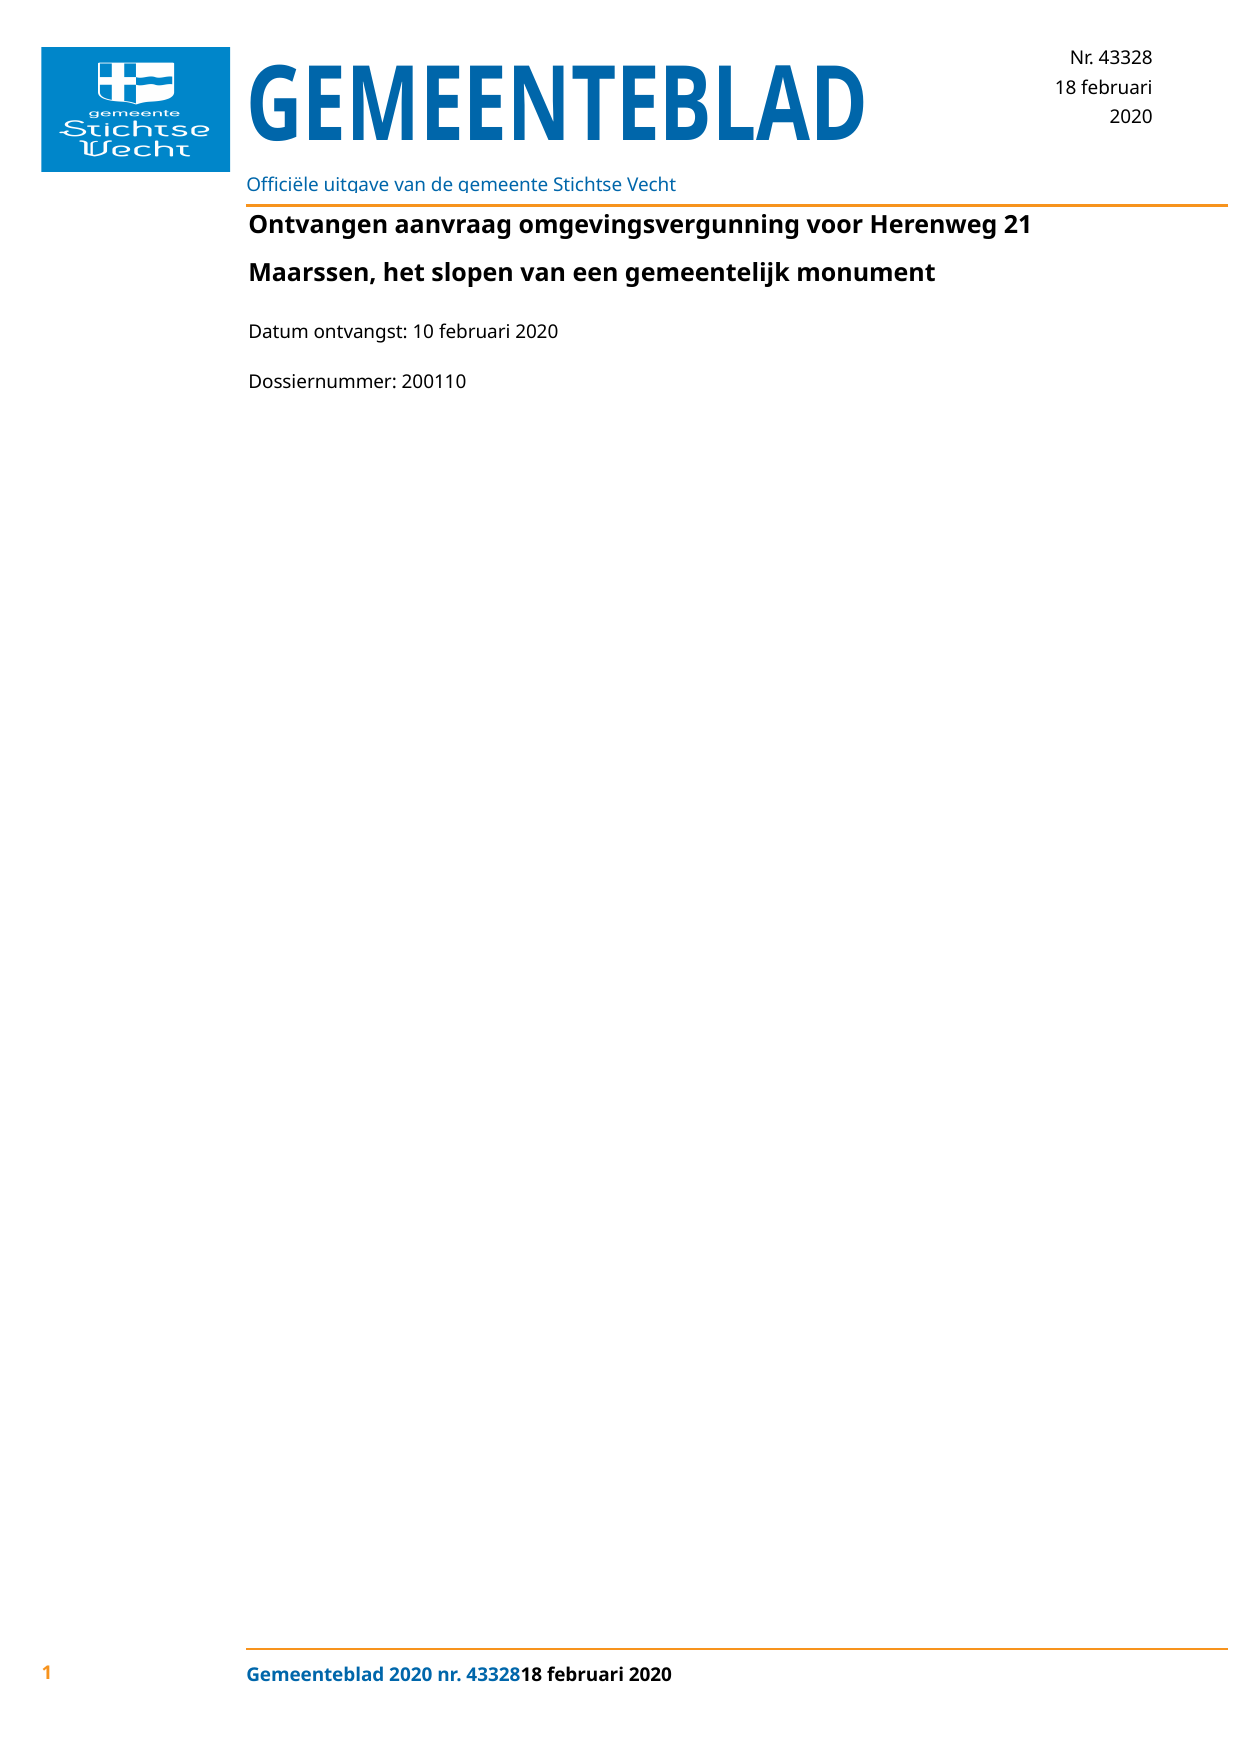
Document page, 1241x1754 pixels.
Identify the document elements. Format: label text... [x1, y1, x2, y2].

text Datum ontvangst: 10 februari 2020 [248, 318, 1152, 344]
text Dossiernummer: 200110 [248, 368, 1152, 394]
text Ontvangen aanvraag omgevingsvergunning voor Herenweg 21 Maarssen, het slopen van een gemeentelijk monument [248, 207, 1152, 288]
picture [137, 63, 174, 103]
picture [99, 63, 135, 101]
